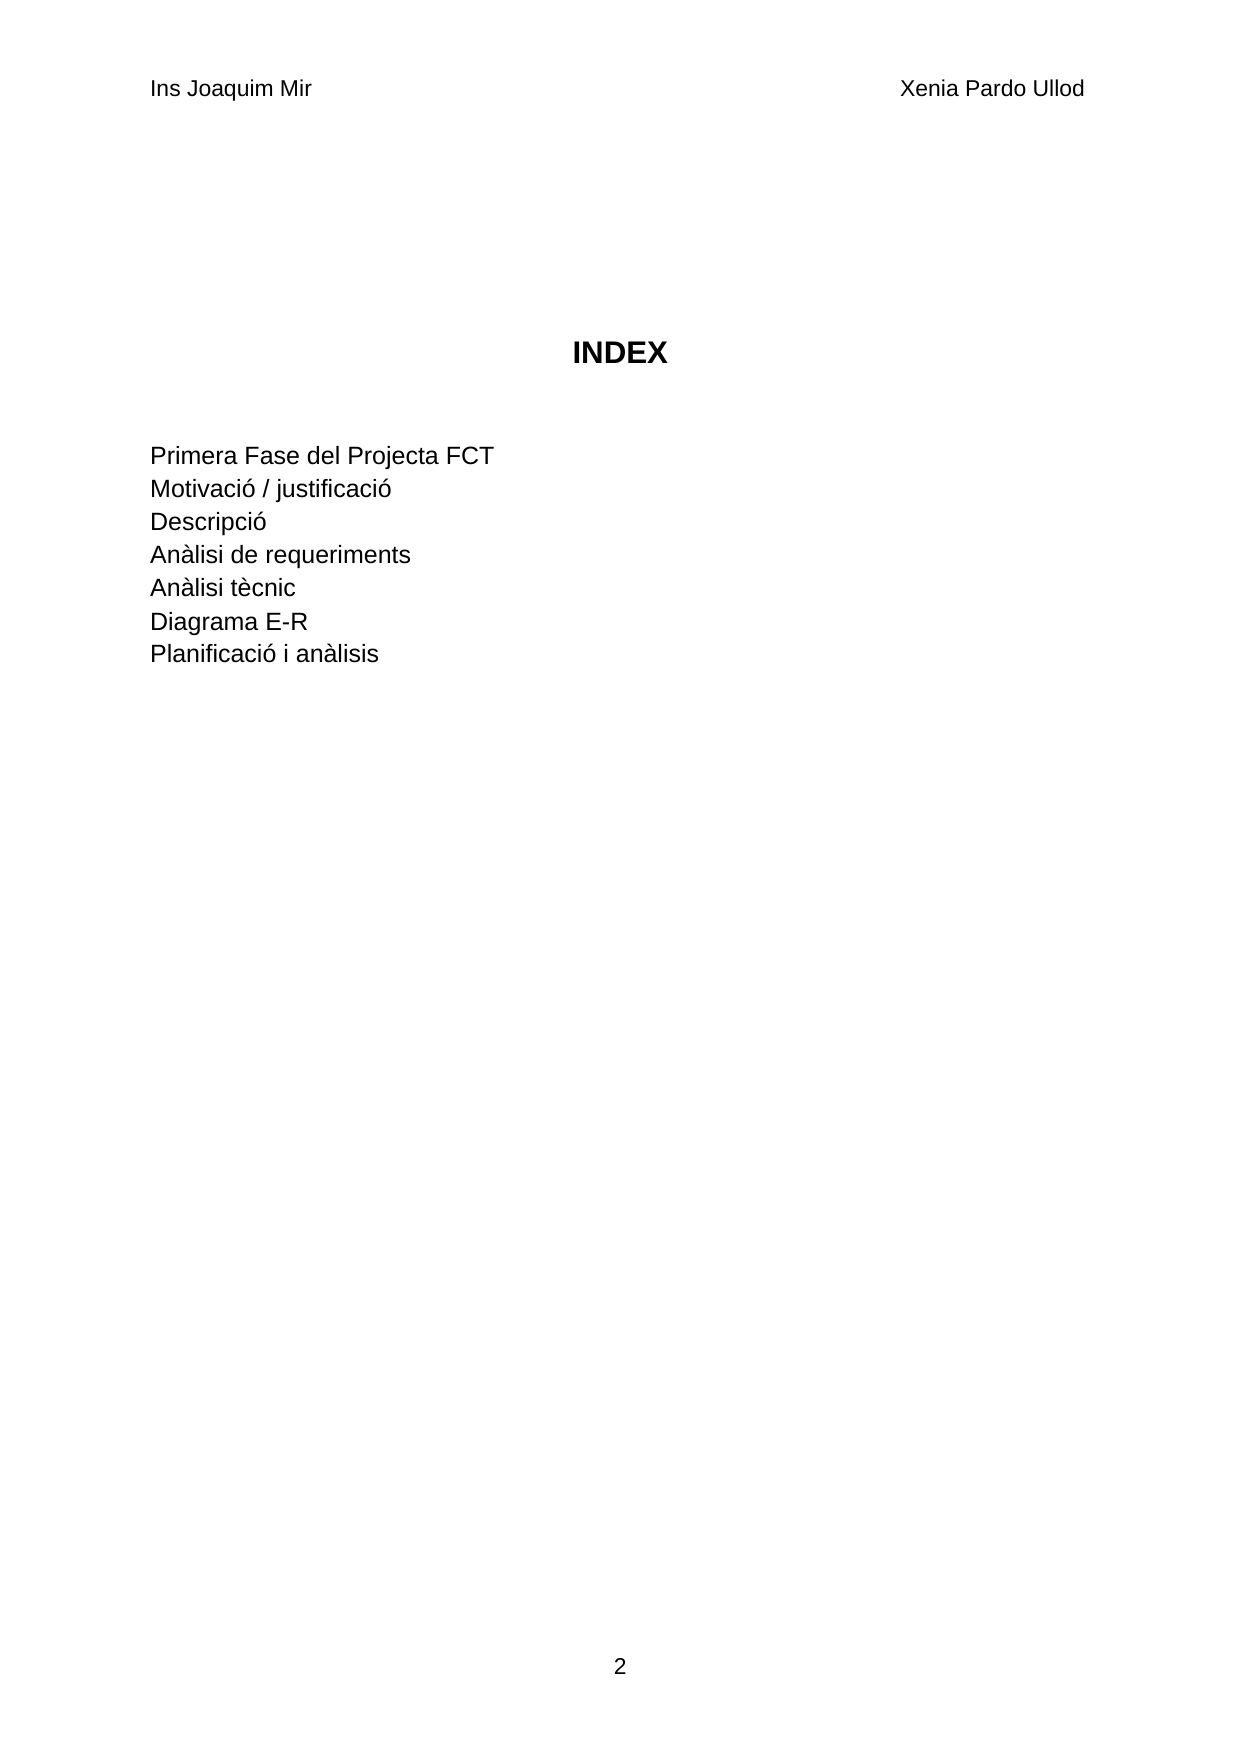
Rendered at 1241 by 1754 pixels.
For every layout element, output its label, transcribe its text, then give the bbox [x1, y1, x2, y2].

text Anàlisi tècnic [150, 573, 1090, 602]
text Anàlisi de requeriments [150, 540, 1090, 569]
text Motivació / justificació [150, 474, 1090, 503]
text Diagrama E-R [150, 606, 1090, 635]
text Primera Fase del Projecta FCT [150, 441, 1090, 470]
text INDEX [150, 334, 1090, 370]
text Descripció [150, 507, 1090, 536]
text Planificació i anàlisis [150, 639, 1090, 668]
